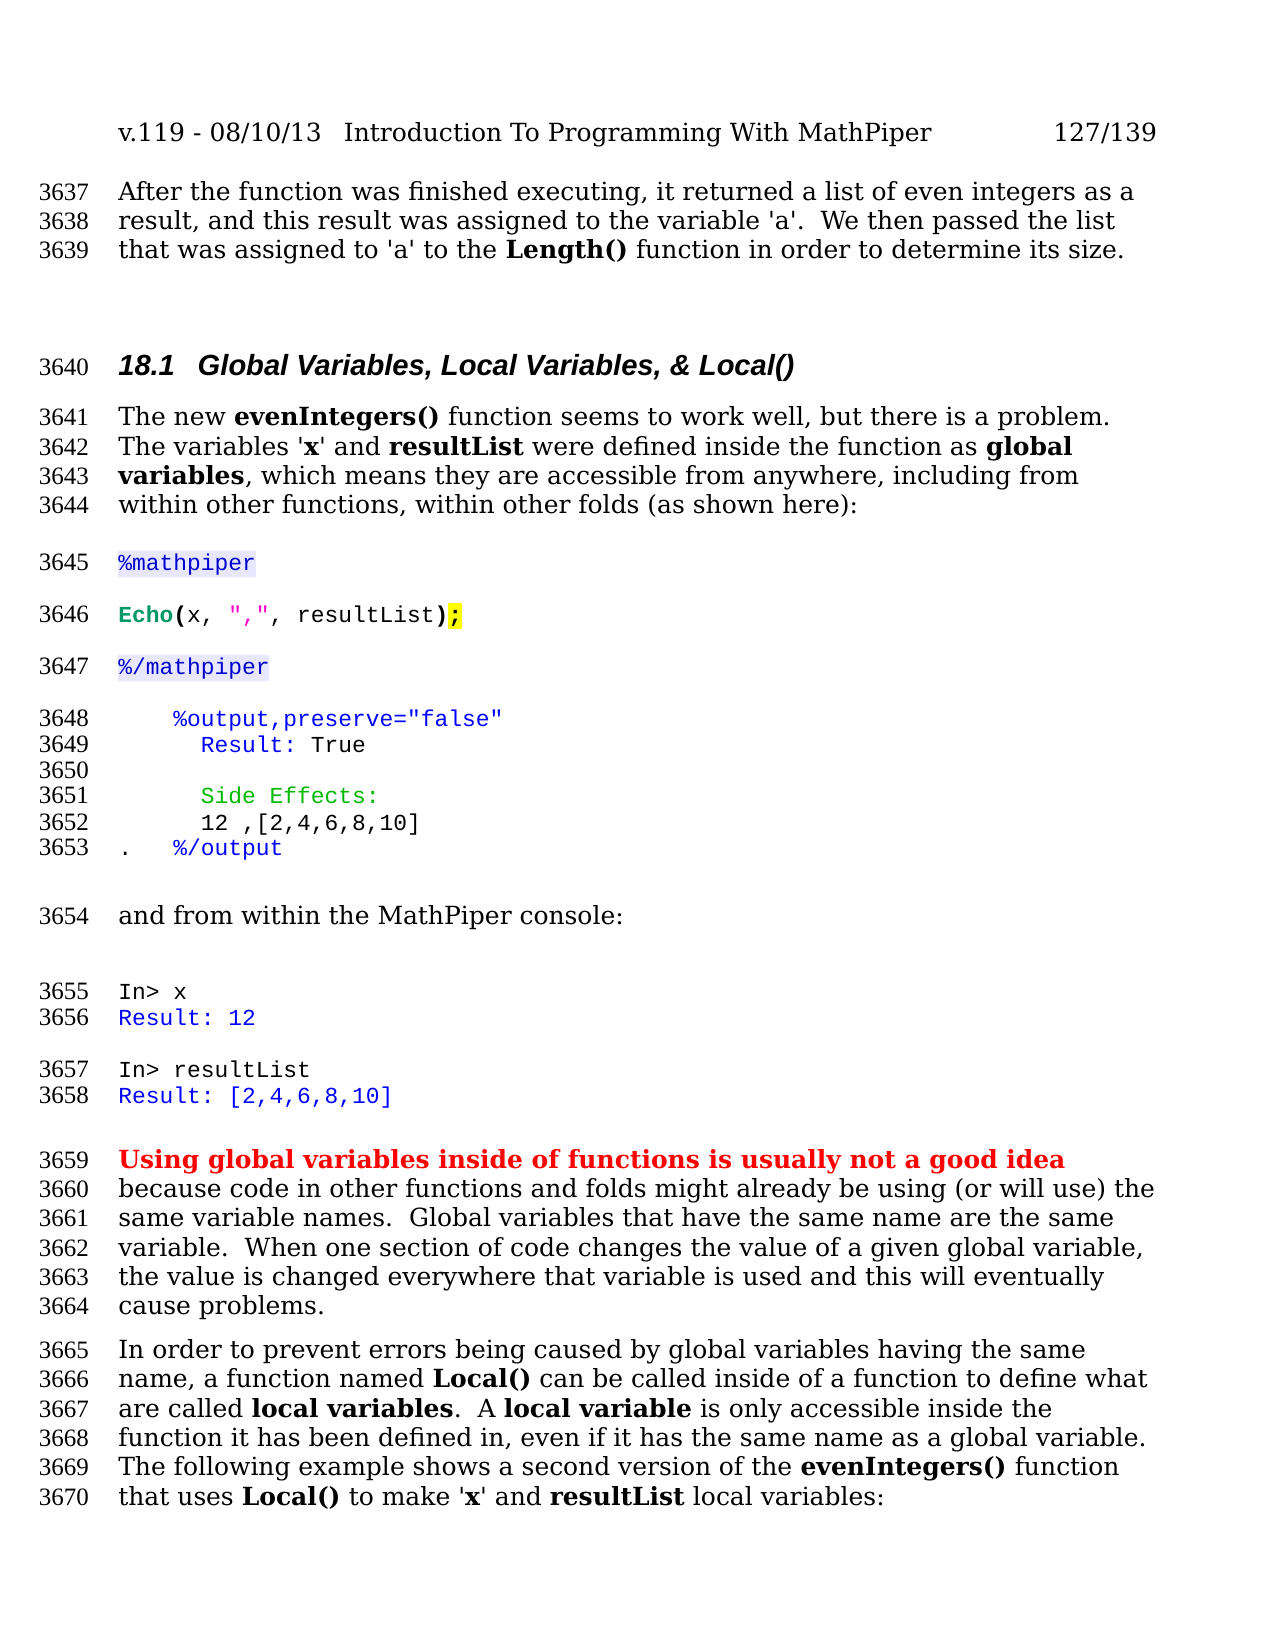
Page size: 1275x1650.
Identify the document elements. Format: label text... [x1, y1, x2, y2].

text Result: [2,4,6,8,10] [118, 1084, 1157, 1110]
text The new evenIntegers() function seems to work well, but there is a problem. The variables 'x' and resultList were defined inside the function as global variables, which means they are accessible from anywhere, including from within other functions, within other folds (as shown here): [118, 402, 1157, 519]
text In> x [118, 981, 1157, 1006]
text Using global variables inside of functions is usually not a good idea because code in other functions and folds might already be using (or will use) the same variable names. Global variables that have the same name are the same variable. When one section of code changes the value of a given global variable, the value is changed everywhere that variable is used and this will eventually cause problems. [118, 1145, 1157, 1320]
text Echo(x, ",", resultList); [118, 603, 1157, 629]
text %/mathpiper [118, 655, 1157, 681]
text 12 ,[2,4,6,8,10] [118, 811, 1157, 837]
text Side Effects: [118, 785, 1157, 811]
text %output,preserve="false" [118, 707, 1157, 733]
text . %/output [118, 837, 1157, 863]
text %mathpiper [118, 551, 1157, 577]
text After the function was finished executing, it returned a list of even integers as a result, and this result was assigned to the variable 'a'. We then passed the list that was assigned to 'a' to the Length() function in order to determine its size. [118, 177, 1157, 264]
text Result: True [118, 733, 1157, 759]
text Result: 12 [118, 1006, 1157, 1032]
text In order to prevent errors being caused by global variables having the same name, a function named Local() can be called inside of a function to define what are called local variables. A local variable is only accessible inside the function it has been defined in, even if it has the same name as a global variable. The following example shows a second version of the evenIntegers() function that uses Local() to make 'x' and resultList local variables: [118, 1335, 1157, 1511]
text and from within the MathPiper console: [118, 901, 1157, 930]
subtitle Global Variables, Local Variables, & Local() [118, 348, 1157, 381]
text In> resultList [118, 1058, 1157, 1084]
